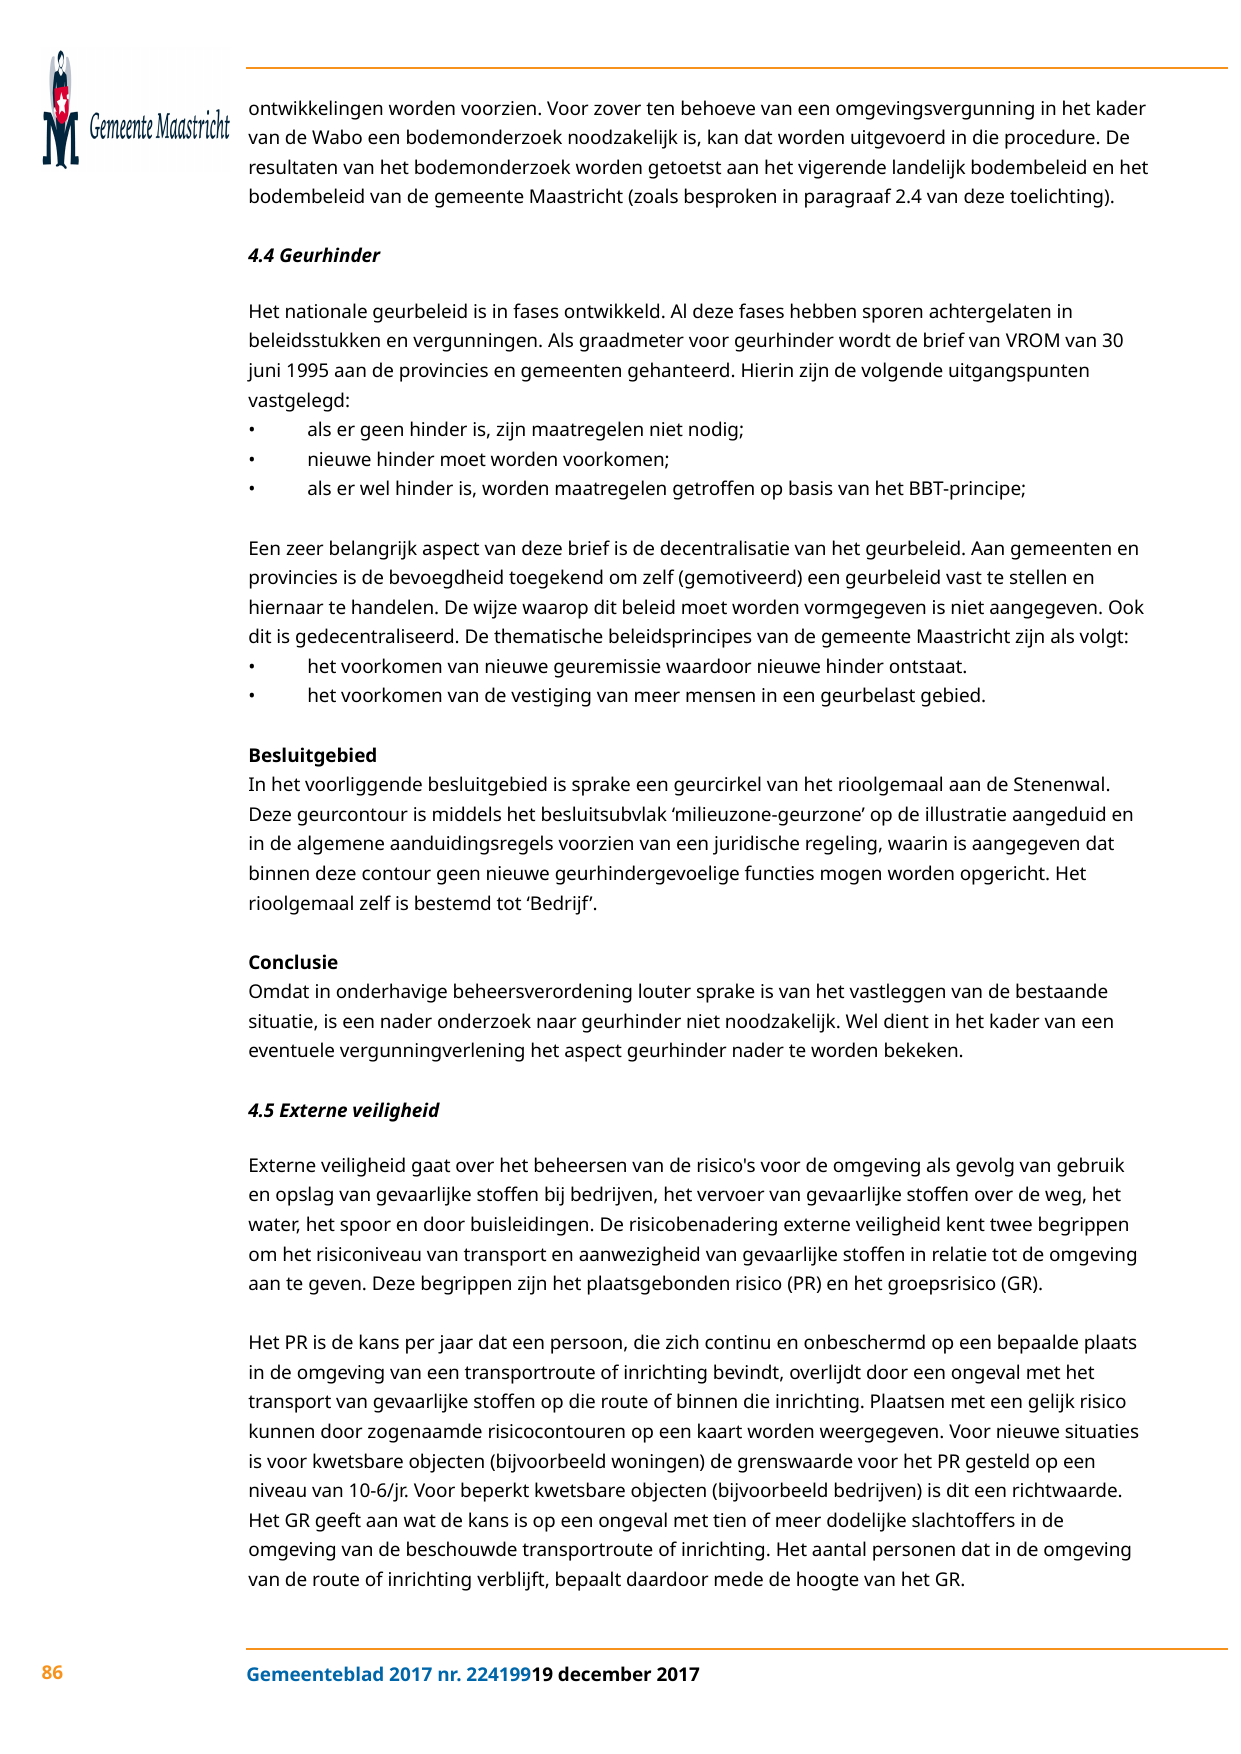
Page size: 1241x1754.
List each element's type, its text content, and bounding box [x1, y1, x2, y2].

list nieuwe hinder moet worden voorkomen; [248, 446, 1152, 472]
text Het nationale geurbeleid is in fases ontwikkeld. Al deze fases hebben sporen achtergelaten in beleidsstukken en vergunningen. Als graadmeter voor geurhinder wordt de brief van VROM van 30 juni 1995 aan de provincies en gemeenten gehanteerd. Hierin zijn de volgende uitgangspunten vastgelegd: [248, 298, 1152, 412]
list als er geen hinder is, zijn maatregelen niet nodig; [248, 416, 1152, 442]
text Externe veiligheid gaat over het beheersen van de risico's voor de omgeving als gevolg van gebruik en opslag van gevaarlijke stoffen bij bedrijven, het vervoer van gevaarlijke stoffen over de weg, het water, het spoor en door buisleidingen. De risicobenadering externe veiligheid kent twee begrippen om het risiconiveau van transport en aanwezigheid van gevaarlijke stoffen in relatie tot de omgeving aan te geven. Deze begrippen zijn het plaatsgebonden risico (PR) en het groepsrisico (GR). [248, 1152, 1152, 1296]
text 4.5 Externe veiligheid [248, 1097, 1152, 1122]
text Conclusie [248, 949, 1152, 974]
list als er wel hinder is, worden maatregelen getroffen op basis van het BBT-principe; [248, 476, 1152, 501]
picture [41, 47, 231, 172]
text Een zeer belangrijk aspect van deze brief is de decentralisatie van het geurbeleid. Aan gemeenten en provincies is de bevoegdheid toegekend om zelf (gemotiveerd) een geurbeleid vast te stellen en hiernaar te handelen. De wijze waarop dit beleid moet worden vormgegeven is niet aangegeven. Ook dit is gedecentraliseerd. De thematische beleidsprincipes van de gemeente Maastricht zijn als volgt: [248, 535, 1152, 649]
text Het PR is de kans per jaar dat een persoon, die zich continu en onbeschermd op een bepaalde plaats in de omgeving van een transportroute of inrichting bevindt, overlijdt door een ongeval met het transport van gevaarlijke stoffen op die route of binnen die inrichting. Plaatsen met een gelijk risico kunnen door zogenaamde risicocontouren op een kaart worden weergegeven. Voor nieuwe situaties is voor kwetsbare objecten (bijvoorbeeld woningen) de grenswaarde voor het PR gesteld op een niveau van 10-6/jr. Voor beperkt kwetsbare objecten (bijvoorbeeld bedrijven) is dit een richtwaarde. Het GR geeft aan wat de kans is op een ongeval met tien of meer dodelijke slachtoffers in de omgeving van de beschouwde transportroute of inrichting. Het aantal personen dat in de omgeving van de route of inrichting verblijft, bepaalt daardoor mede de hoogte van het GR. [248, 1329, 1152, 1592]
text ontwikkelingen worden voorzien. Voor zover ten behoeve van een omgevingsvergunning in het kader van de Wabo een bodemonderzoek noodzakelijk is, kan dat worden uitgevoerd in die procedure. De resultaten van het bodemonderzoek worden getoetst aan het vigerende landelijk bodembeleid en het bodembeleid van de gemeente Maastricht (zoals besproken in paragraaf 2.4 van deze toelichting). [248, 95, 1152, 209]
text 4.4 Geurhinder [248, 243, 1152, 268]
list het voorkomen van de vestiging van meer mensen in een geurbelast gebied. [248, 683, 1152, 708]
text Besluitgebied [248, 742, 1152, 767]
text Omdat in onderhavige beheersverordening louter sprake is van het vastleggen van de bestaande situatie, is een nader onderzoek naar geurhinder niet noodzakelijk. Wel dient in het kader van een eventuele vergunningverlening het aspect geurhinder nader te worden bekeken. [248, 978, 1152, 1063]
text In het voorliggende besluitgebied is sprake een geurcirkel van het rioolgemaal aan de Stenenwal. Deze geurcontour is middels het besluitsubvlak ‘milieuzone-geurzone’ op de illustratie aangeduid en in de algemene aanduidingsregels voorzien van een juridische regeling, waarin is aangegeven dat binnen deze contour geen nieuwe geurhindergevoelige functies mogen worden opgericht. Het rioolgemaal zelf is bestemd tot ‘Bedrijf’. [248, 771, 1152, 915]
list het voorkomen van nieuwe geuremissie waardoor nieuwe hinder ontstaat. [248, 653, 1152, 679]
